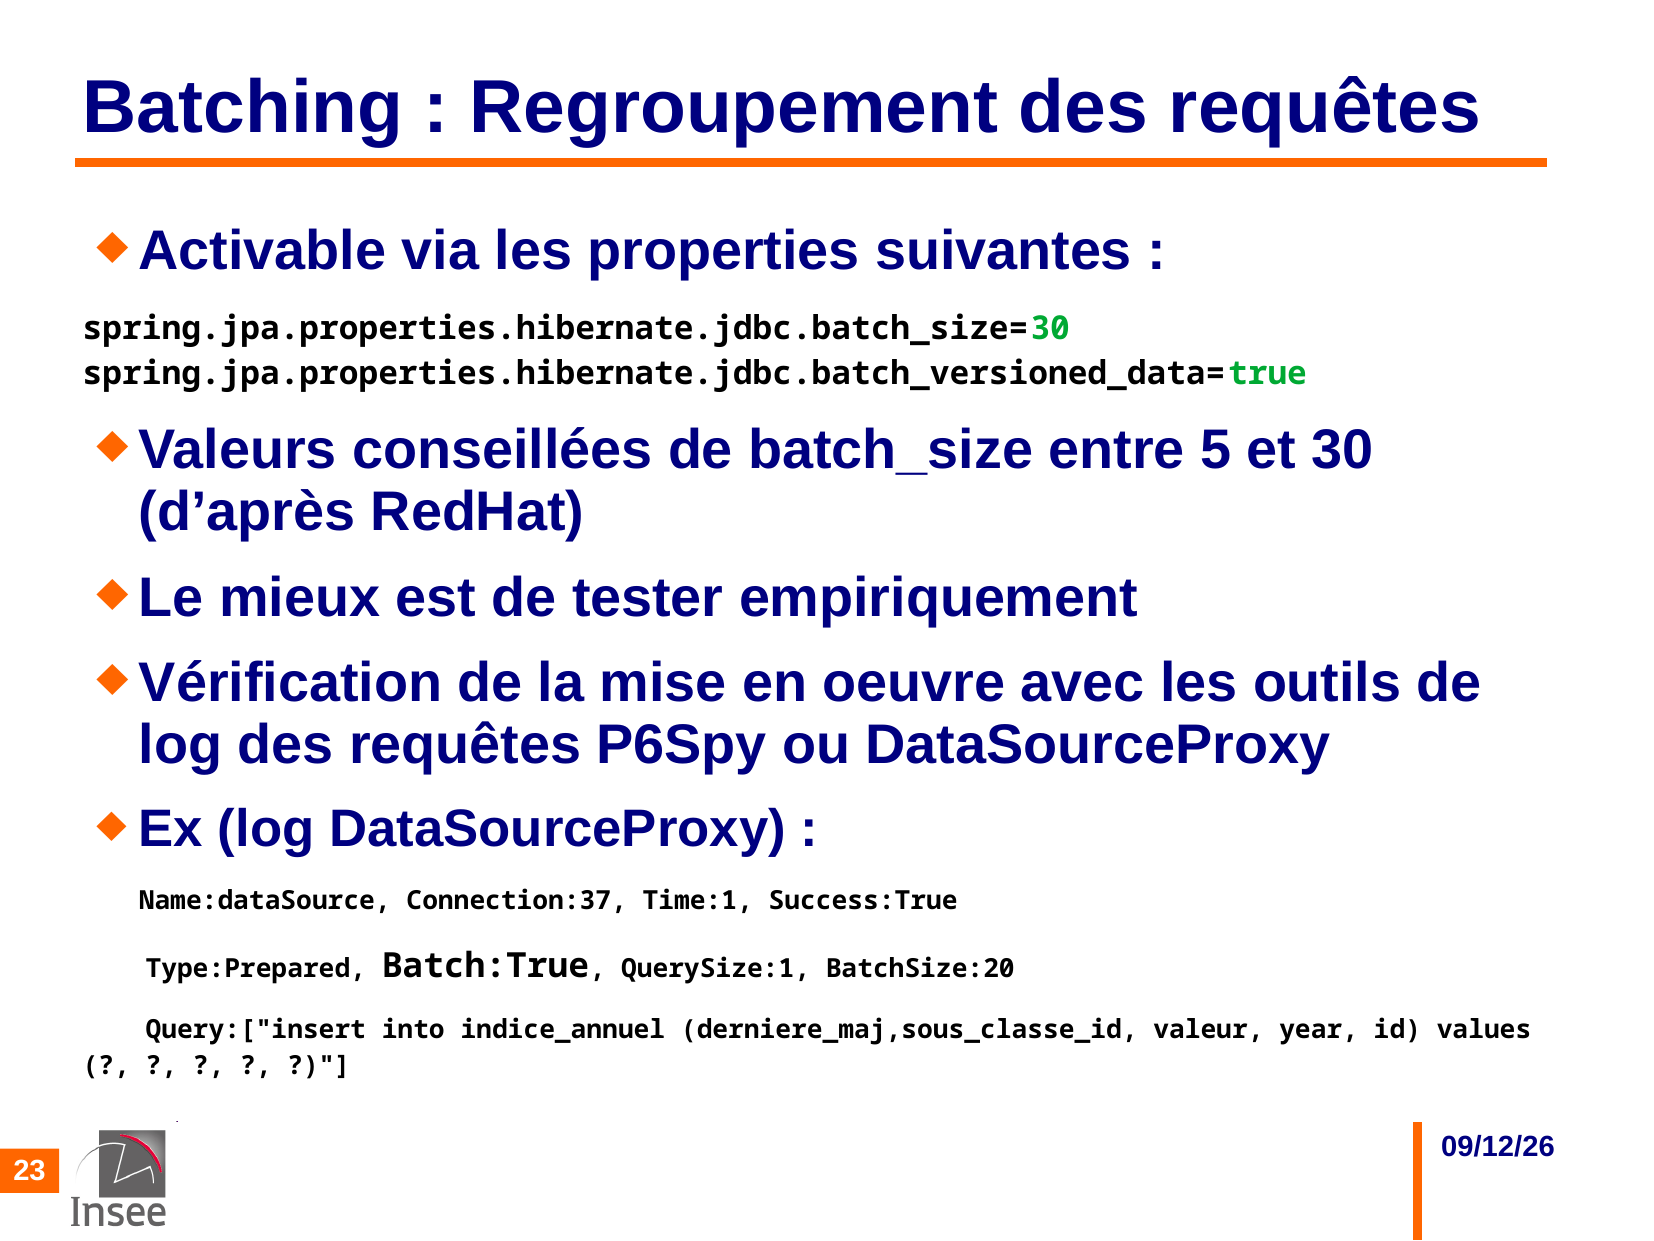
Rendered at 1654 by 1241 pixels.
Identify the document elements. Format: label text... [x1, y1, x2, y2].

title Batching : Regroupement des requêtes [82, 49, 1619, 163]
picture [62, 1121, 178, 1241]
list Activable via les properties suivantes : spring.jpa.properties.hibernate.jdbc.batch_size=30 spring.jpa.properties.hibernate.jdbc.batch_versioned_data=true Valeurs conseillées de batch_size entre 5 et 30 (d’après RedHat) Le mieux est de tester empiriquement Vérification de la mise en oeuvre avec les outils de log des requêtes P6Spy ou DataSourceProxy Ex (log DataSourceProxy) : Name:dataSource, Connection:37, Time:1, Success:True Type:Prepared, Batch:True, QuerySize:1, BatchSize:20 Query:["insert into indice_annuel (derniere_maj,sous_classe_id, valeur, year, id) values (?, ?, ?, ?, ?)"] [82, 136, 1571, 1087]
